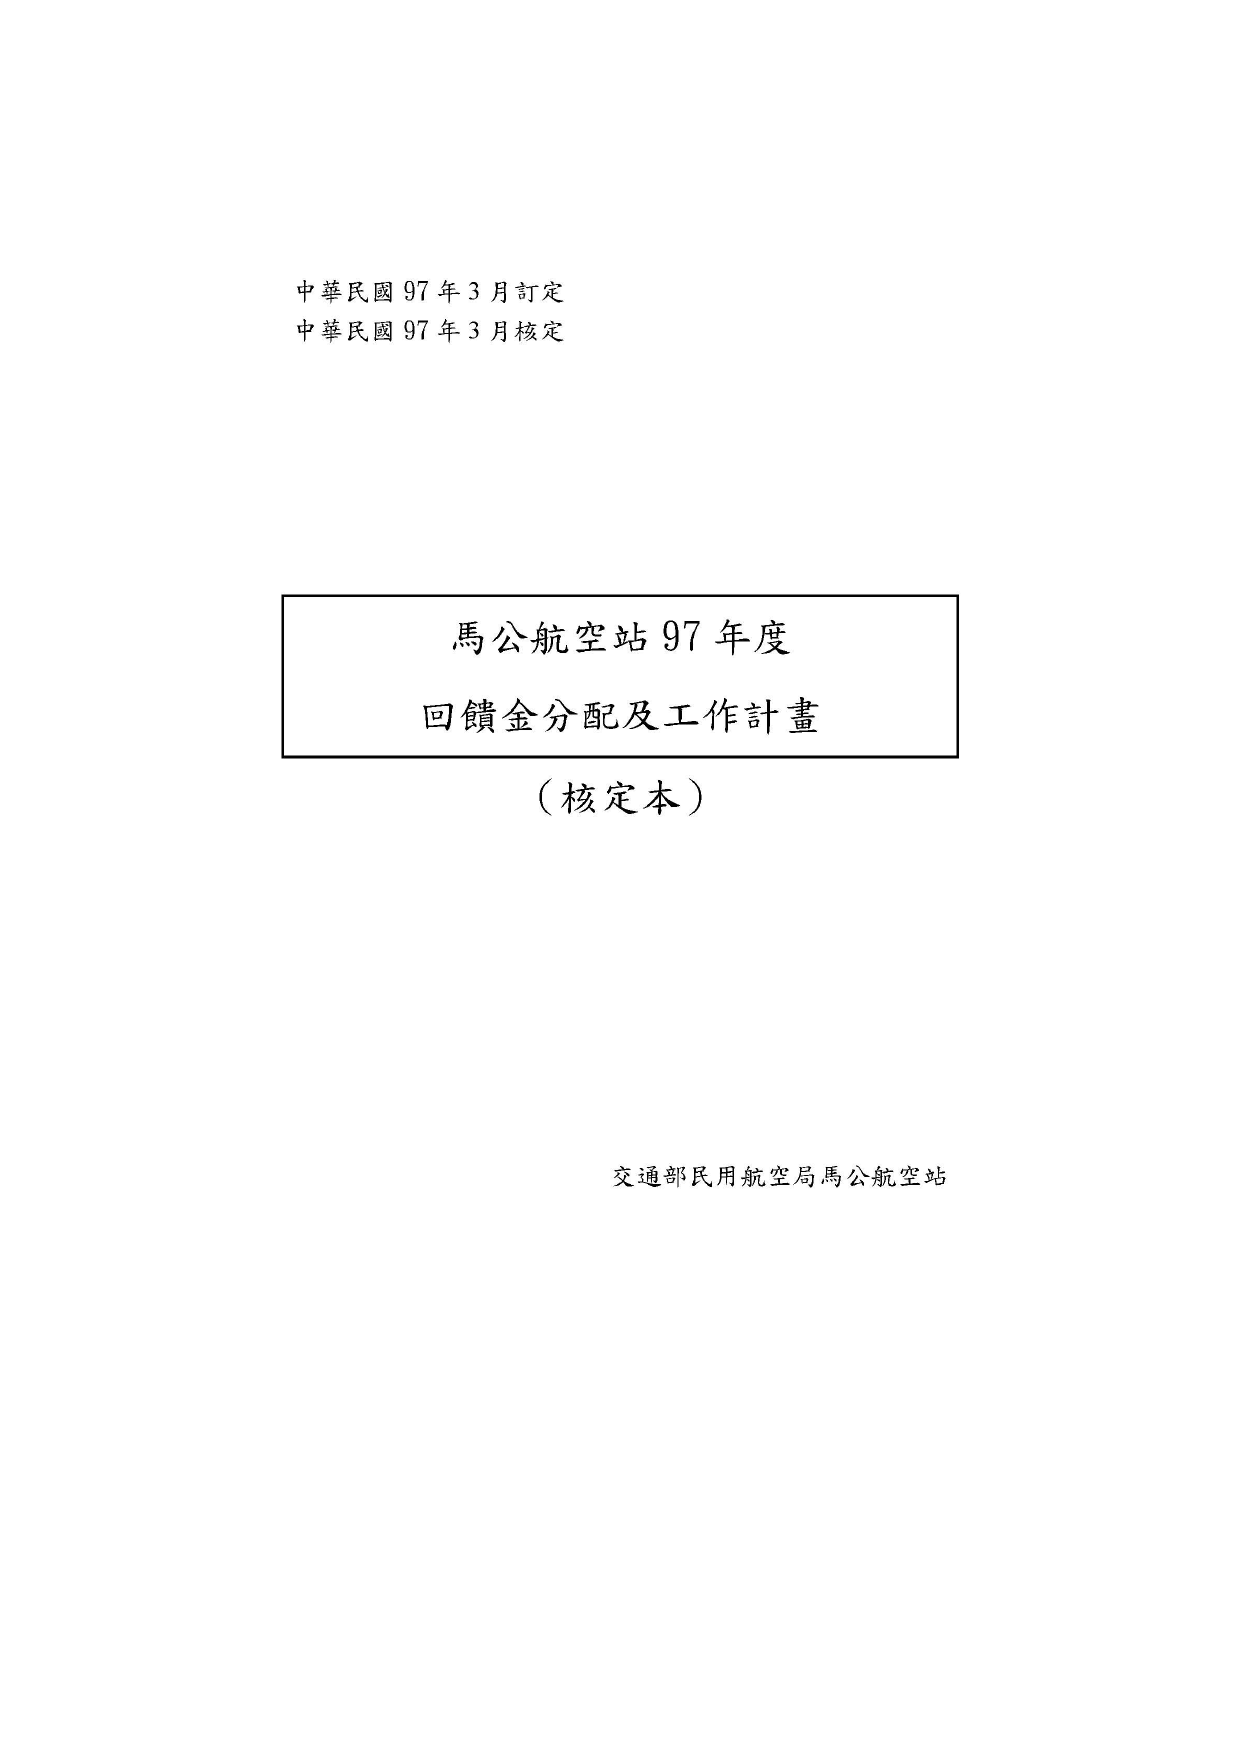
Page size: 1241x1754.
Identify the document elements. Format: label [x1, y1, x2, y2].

picture [189, 166, 1051, 1386]
